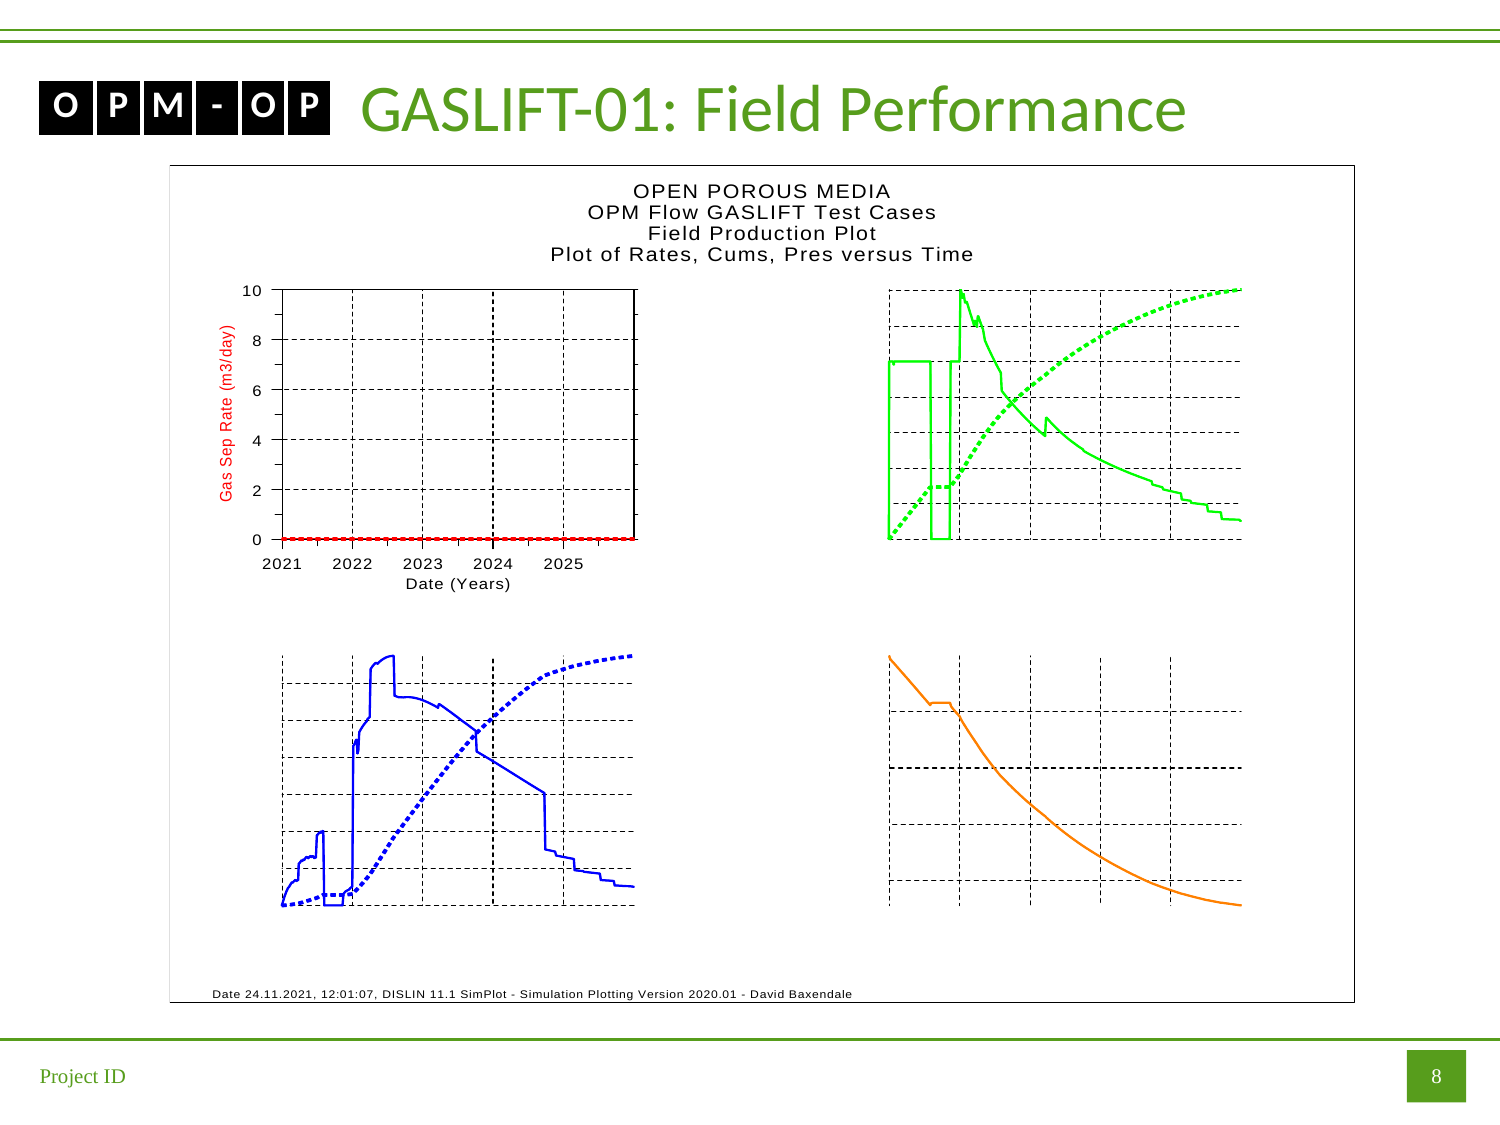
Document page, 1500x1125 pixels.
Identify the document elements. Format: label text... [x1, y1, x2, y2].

title GASLIFT-01: Field Performance [360, 77, 1425, 153]
picture [169, 165, 1356, 1004]
